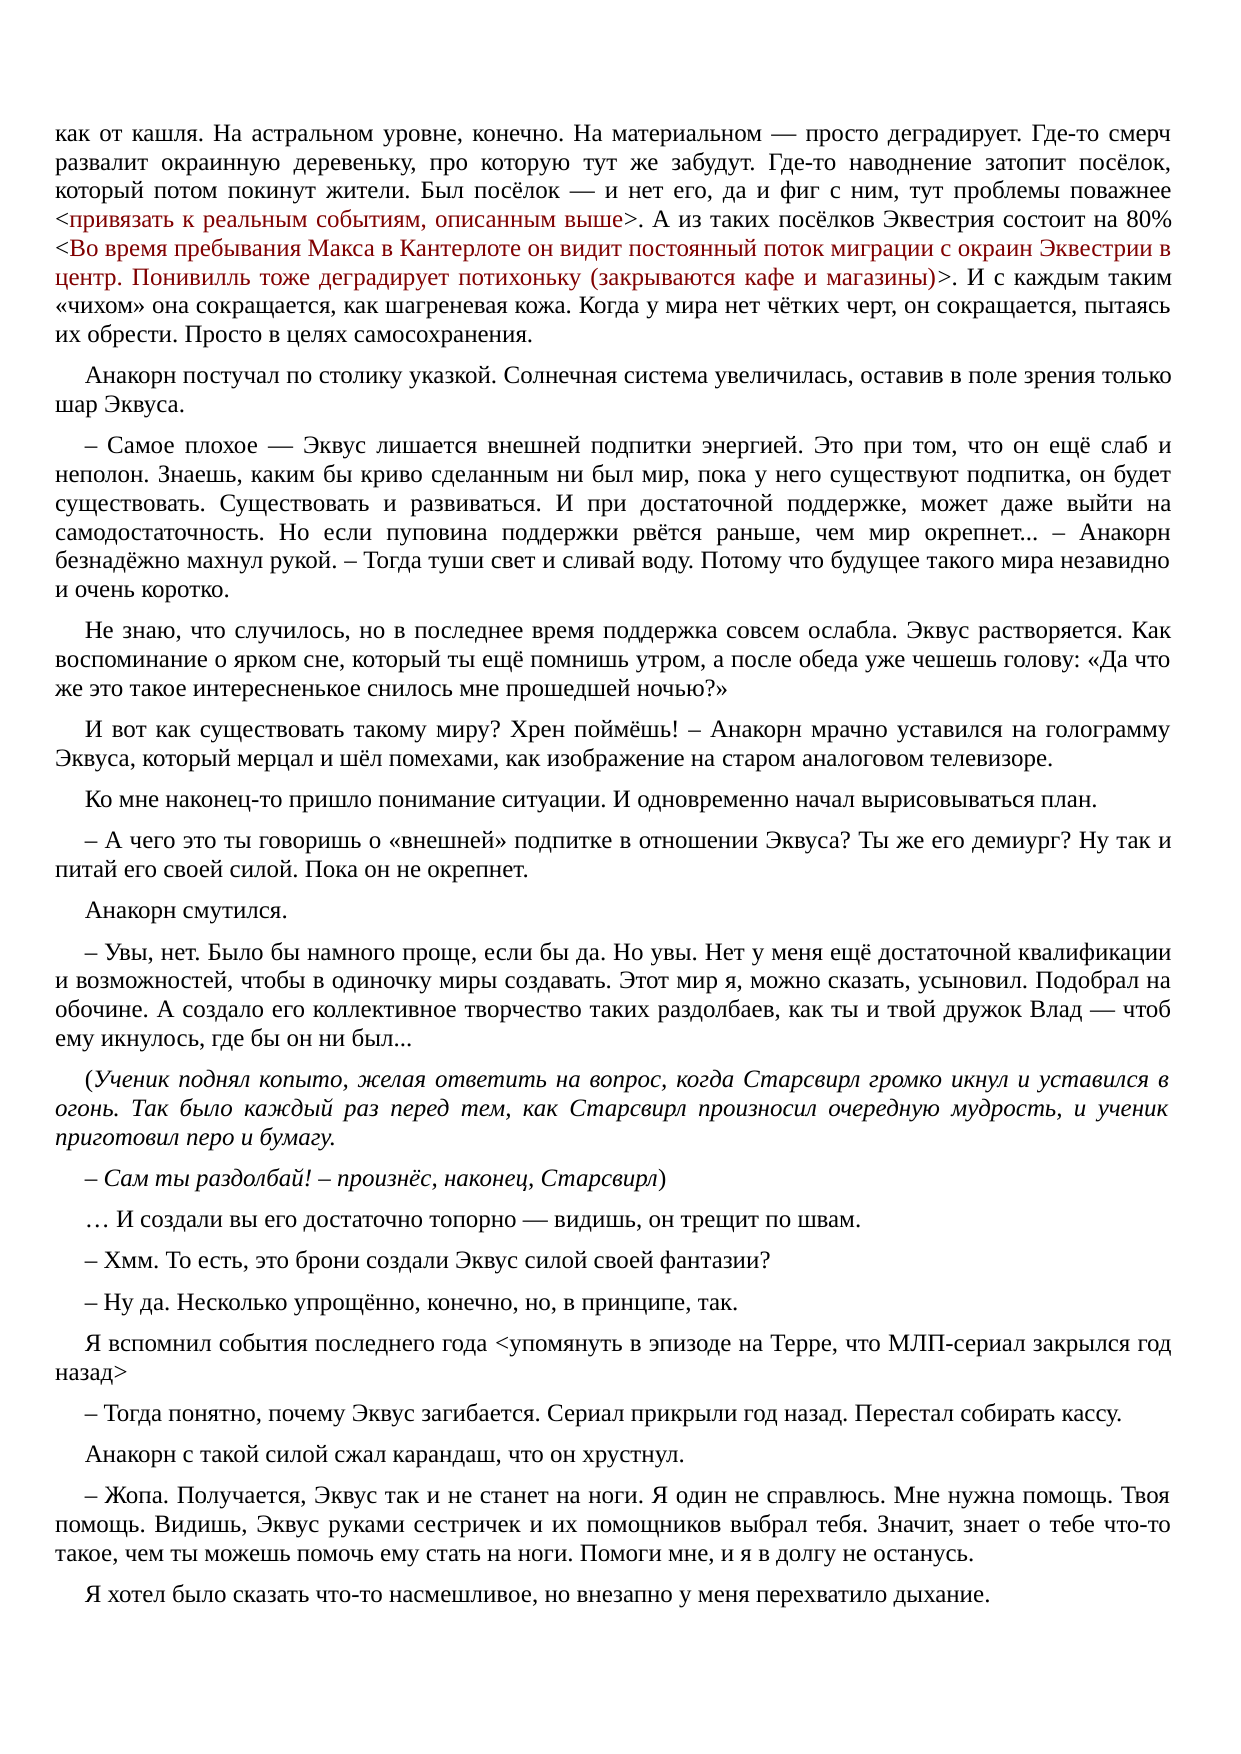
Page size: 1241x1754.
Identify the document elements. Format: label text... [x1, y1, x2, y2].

text как от кашля. На астральном уровне, конечно. На материальном — просто деградирует. Где-то смерч развалит окраинную деревеньку, про которую тут же забудут. Где-то наводнение затопит посёлок, который потом покинут жители. Был посёлок — и нет его, да и фиг с ним, тут проблемы поважнее <привязать к реальным событиям, описанным выше>. А из таких посёлков Эквестрия состоит на 80% <Во время пребывания Макса в Кантерлоте он видит постоянный поток миграции с окраин Эквестрии в центр. Понивилль тоже деградирует потихоньку (закрываются кафе и магазины)>. И с каждым таким «чихом» она сокращается, как шагреневая кожа. Когда у мира нет чётких черт, он сокращается, пытаясь их обрести. Просто в целях самосохранения. [55, 118, 1172, 348]
text – Самое плохое — Эквус лишается внешней подпитки энергией. Это при том, что он ещё слаб и неполон. Знаешь, каким бы криво сделанным ни был мир, пока у него существуют подпитка, он будет существовать. Существовать и развиваться. И при достаточной поддержке, может даже выйти на самодостаточность. Но если пуповина поддержки рвётся раньше, чем мир окрепнет... – Анакорн безнадёжно махнул рукой. – Тогда туши свет и сливай воду. Потому что будущее такого мира незавидно и очень коротко. [55, 431, 1172, 603]
text И вот как существовать такому миру? Хрен поймёшь! – Анакорн мрачно уставился на голограмму Эквуса, который мерцал и шёл помехами, как изображение на старом аналоговом телевизоре. [55, 714, 1172, 772]
text Ко мне наконец-то пришло понимание ситуации. И одновременно начал вырисовываться план. [55, 784, 1172, 813]
text – Сам ты раздолбай! – произнёс, наконец, Старсвирл) [55, 1163, 1172, 1192]
text (Ученик поднял копыто, желая ответить на вопрос, когда Старсвирл громко икнул и уставился в огонь. Так было каждый раз перед тем, как Старсвирл произносил очередную мудрость, и ученик приготовил перо и бумагу. [55, 1064, 1172, 1151]
text Анакорн с такой силой сжал карандаш, что он хрустнул. [55, 1439, 1172, 1468]
text Анакорн смутился. [55, 896, 1172, 924]
text Я вспомнил события последнего года <упомянуть в эпизоде на Терре, что МЛП-сериал закрылся год назад> [55, 1328, 1172, 1386]
text – Увы, нет. Было бы намного проще, если бы да. Но увы. Нет у меня ещё достаточной квалификации и возможностей, чтобы в одиночку миры создавать. Этот мир я, можно сказать, усыновил. Подобрал на обочине. А создало его коллективное творчество таких раздолбаев, как ты и твой дружок Влад — чтоб ему икнулось, где бы он ни был... [55, 937, 1172, 1052]
text – А чего это ты говоришь о «внешней» подпитке в отношении Эквуса? Ты же его демиург? Ну так и питай его своей силой. Пока он не окрепнет. [55, 826, 1172, 883]
text – Ну да. Несколько упрощённо, конечно, но, в принципе, так. [55, 1287, 1172, 1316]
text Я хотел было сказать что-то насмешливое, но внезапно у меня перехватило дыхание. [55, 1579, 1172, 1608]
text – Хмм. То есть, это брони создали Эквус силой своей фантазии? [55, 1246, 1172, 1274]
text … И создали вы его достаточно топорно — видишь, он трещит по швам. [55, 1204, 1172, 1233]
text – Тогда понятно, почему Эквус загибается. Сериал прикрыли год назад. Перестал собирать кассу. [55, 1398, 1172, 1427]
text Не знаю, что случилось, но в последнее время поддержка совсем ослабла. Эквус растворяется. Как воспоминание о ярком сне, который ты ещё помнишь утром, а после обеда уже чешешь голову: «Да что же это такое интересненькое снилось мне прошедшей ночью?» [55, 616, 1172, 702]
text – Жопа. Получается, Эквус так и не станет на ноги. Я один не справлюсь. Мне нужна помощь. Твоя помощь. Видишь, Эквус руками сестричек и их помощников выбрал тебя. Значит, знает о тебе что-то такое, чем ты можешь помочь ему стать на ноги. Помоги мне, и я в долгу не останусь. [55, 1481, 1172, 1567]
text Анакорн постучал по столику указкой. Солнечная система увеличилась, оставив в поле зрения только шар Эквуса. [55, 361, 1172, 418]
